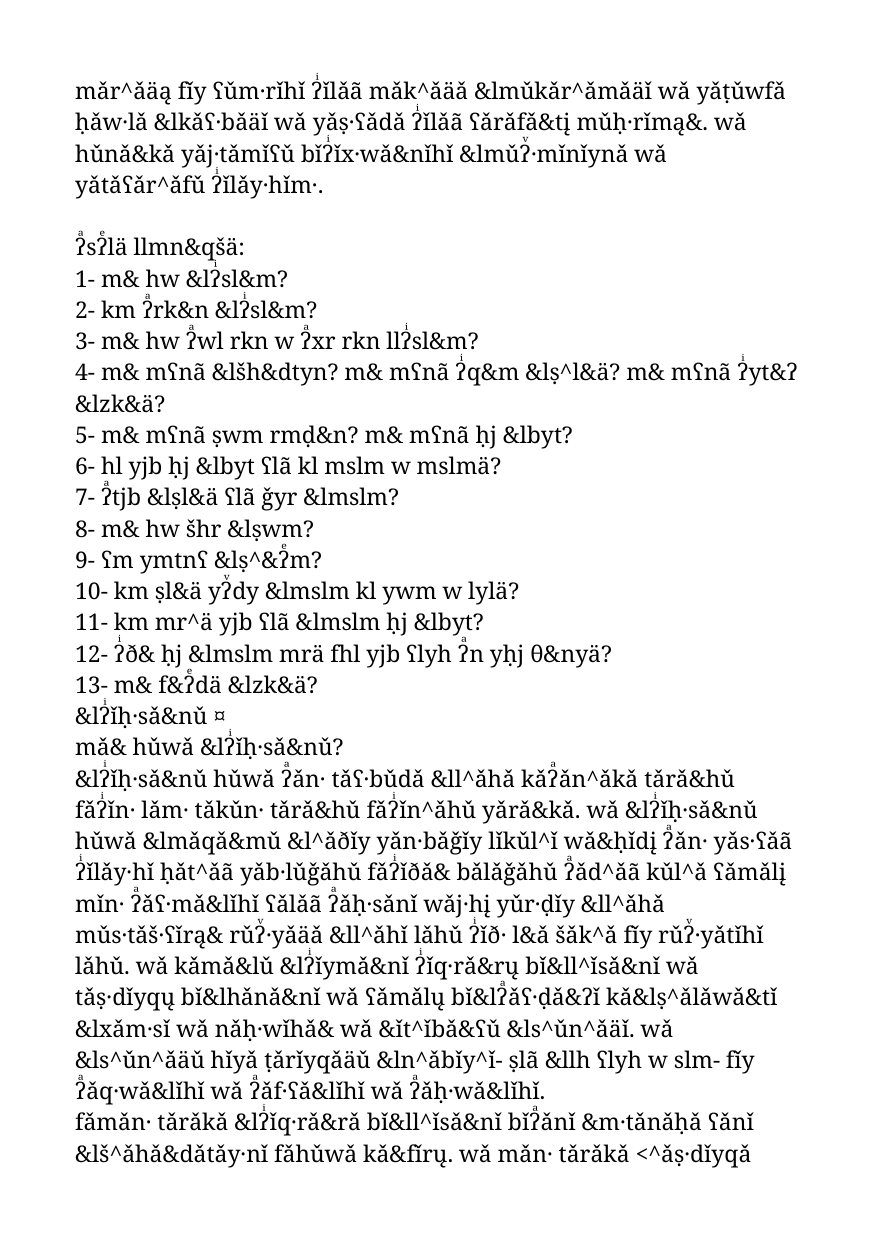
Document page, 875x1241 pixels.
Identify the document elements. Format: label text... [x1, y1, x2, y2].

text &lʔͥǐḥ·sǎ&nǔ ¤ [75, 700, 799, 731]
text 13- m& f&ʔͤdä &lzk&ä? [75, 669, 799, 700]
text 1- m& hw &lʔͥsl&m? [75, 262, 799, 294]
text 2- km ʔͣrk&n &lʔͥsl&m? [75, 294, 799, 325]
text 3- m& hw ʔͣwl rkn w ʔͣxr rkn llʔͥsl&m? [75, 325, 799, 356]
text mǎr^ǎäą fǐy ʕǔm·rǐhǐ ʔͥǐlǎã mǎk^ǎäǎ &lmǔkǎr^ǎmǎäǐ wǎ yǎṭǔwfǎ ḥǎw·lǎ &lkǎʕ·bǎäǐ wǎ yǎṣ·ʕǎdǎ ʔͥǐlǎã ʕǎrǎfǎ&tį mǔḥ·rǐmą&. wǎ hǔnǎ&kǎ yǎj·tǎmǐʕǔ bǐʔͥǐx·wǎ&nǐhǐ &lmǔʔͮ·mǐnǐynǎ wǎ yǎtǎʕǎr^ǎfǔ ʔͥǐlǎy·hǐm·. [75, 75, 799, 200]
text 6- hl yjb ḥj &lbyt ʕlã kl mslm w mslmä? [75, 450, 799, 481]
text 8- m& hw šhr &lṣwm? [75, 512, 799, 544]
text 11- km mr^ä yjb ʕlã &lmslm ḥj &lbyt? [75, 606, 799, 637]
text 9- ʕm ymtnʕ &lṣ^&ʔͤm? [75, 544, 799, 575]
text mǎ& hǔwǎ &lʔͥǐḥ·sǎ&nǔ? [75, 731, 799, 762]
text &lʔͥǐḥ·sǎ&nǔ hǔwǎ ʔͣǎn· tǎʕ·bǔdǎ &ll^ǎhǎ kǎʔͣǎn^ǎkǎ tǎrǎ&hǔ fǎʔͥǐn· lǎm· tǎkǔn· tǎrǎ&hǔ fǎʔͥǐn^ǎhǔ yǎrǎ&kǎ. wǎ &lʔͥǐḥ·sǎ&nǔ hǔwǎ &lmǎqǎ&mǔ &l^ǎðǐy yǎn·bǎǧǐy lǐkǔl^ǐ wǎ&ḥǐdį ʔͣǎn· yǎs·ʕǎã ʔͥǐlǎy·hǐ ḥǎt^ǎã yǎb·lǔǧǎhǔ fǎʔͥǐðǎ& bǎlǎǧǎhǔ ʔͣǎd^ǎã kǔl^ǎ ʕǎmǎlį mǐn· ʔͣǎʕ·mǎ&lǐhǐ ʕǎlǎã ʔͣǎḥ·sǎnǐ wǎj·hį yǔr·ḍǐy &ll^ǎhǎ mǔs·tǎš·ʕǐrą& rǔʔͮ·yǎäǎ &ll^ǎhǐ lǎhǔ ʔͥǐð· l&ǎ šǎk^ǎ fǐy rǔʔͮ·yǎtǐhǐ lǎhǔ. wǎ kǎmǎ&lǔ &lʔͥǐymǎ&nǐ ʔͥǐq·rǎ&rų bǐ&ll^ǐsǎ&nǐ wǎ tǎṣ·dǐyqų bǐ&lhǎnǎ&nǐ wǎ ʕǎmǎlų bǐ&lʔͣǎʕ·ḍǎ&ʔǐ kǎ&lṣ^ǎlǎwǎ&tǐ &lxǎm·sǐ wǎ nǎḥ·wǐhǎ& wǎ &ǐt^ǐbǎ&ʕǔ &ls^ǔn^ǎäǐ. wǎ &ls^ǔn^ǎäǔ hǐyǎ ṭǎrǐyqǎäǔ &ln^ǎbǐy^ǐ- ṣlã &llh ʕlyh w slm- fǐy ʔͣǎq·wǎ&lǐhǐ wǎ ʔͣǎf·ʕǎ&lǐhǐ wǎ ʔͣǎḥ·wǎ&lǐhǐ. [75, 762, 799, 1106]
text fǎmǎn· tǎrǎkǎ &lʔͥǐq·rǎ&rǎ bǐ&ll^ǐsǎ&nǐ bǐʔͣǎnǐ &m·tǎnǎḥǎ ʕǎnǐ &lš^ǎhǎ&dǎtǎy·nǐ fǎhǔwǎ kǎ&fǐrų. wǎ mǎn· tǎrǎkǎ <^ǎṣ·dǐyqǎ [75, 1106, 799, 1169]
text 4- m& mʕnã &lšh&dtyn? m& mʕnã ʔͥq&m &lṣ^l&ä? m& mʕnã ʔͥyt&ʔ &lzk&ä? [75, 356, 799, 419]
text 12- ʔͥð& ḥj &lmslm mrä fhl yjb ʕlyh ʔͣn yḥj θ&nyä? [75, 637, 799, 669]
text 10- km ṣl&ä yʔͮdy &lmslm kl ywm w lylä? [75, 575, 799, 606]
text ʔͣsʔͤlä llmn&qšä: [75, 231, 799, 262]
text 7- ʔͣtjb &lṣl&ä ʕlã ǧyr &lmslm? [75, 481, 799, 512]
text 5- m& mʕnã ṣwm rmḍ&n? m& mʕnã ḥj &lbyt? [75, 419, 799, 450]
